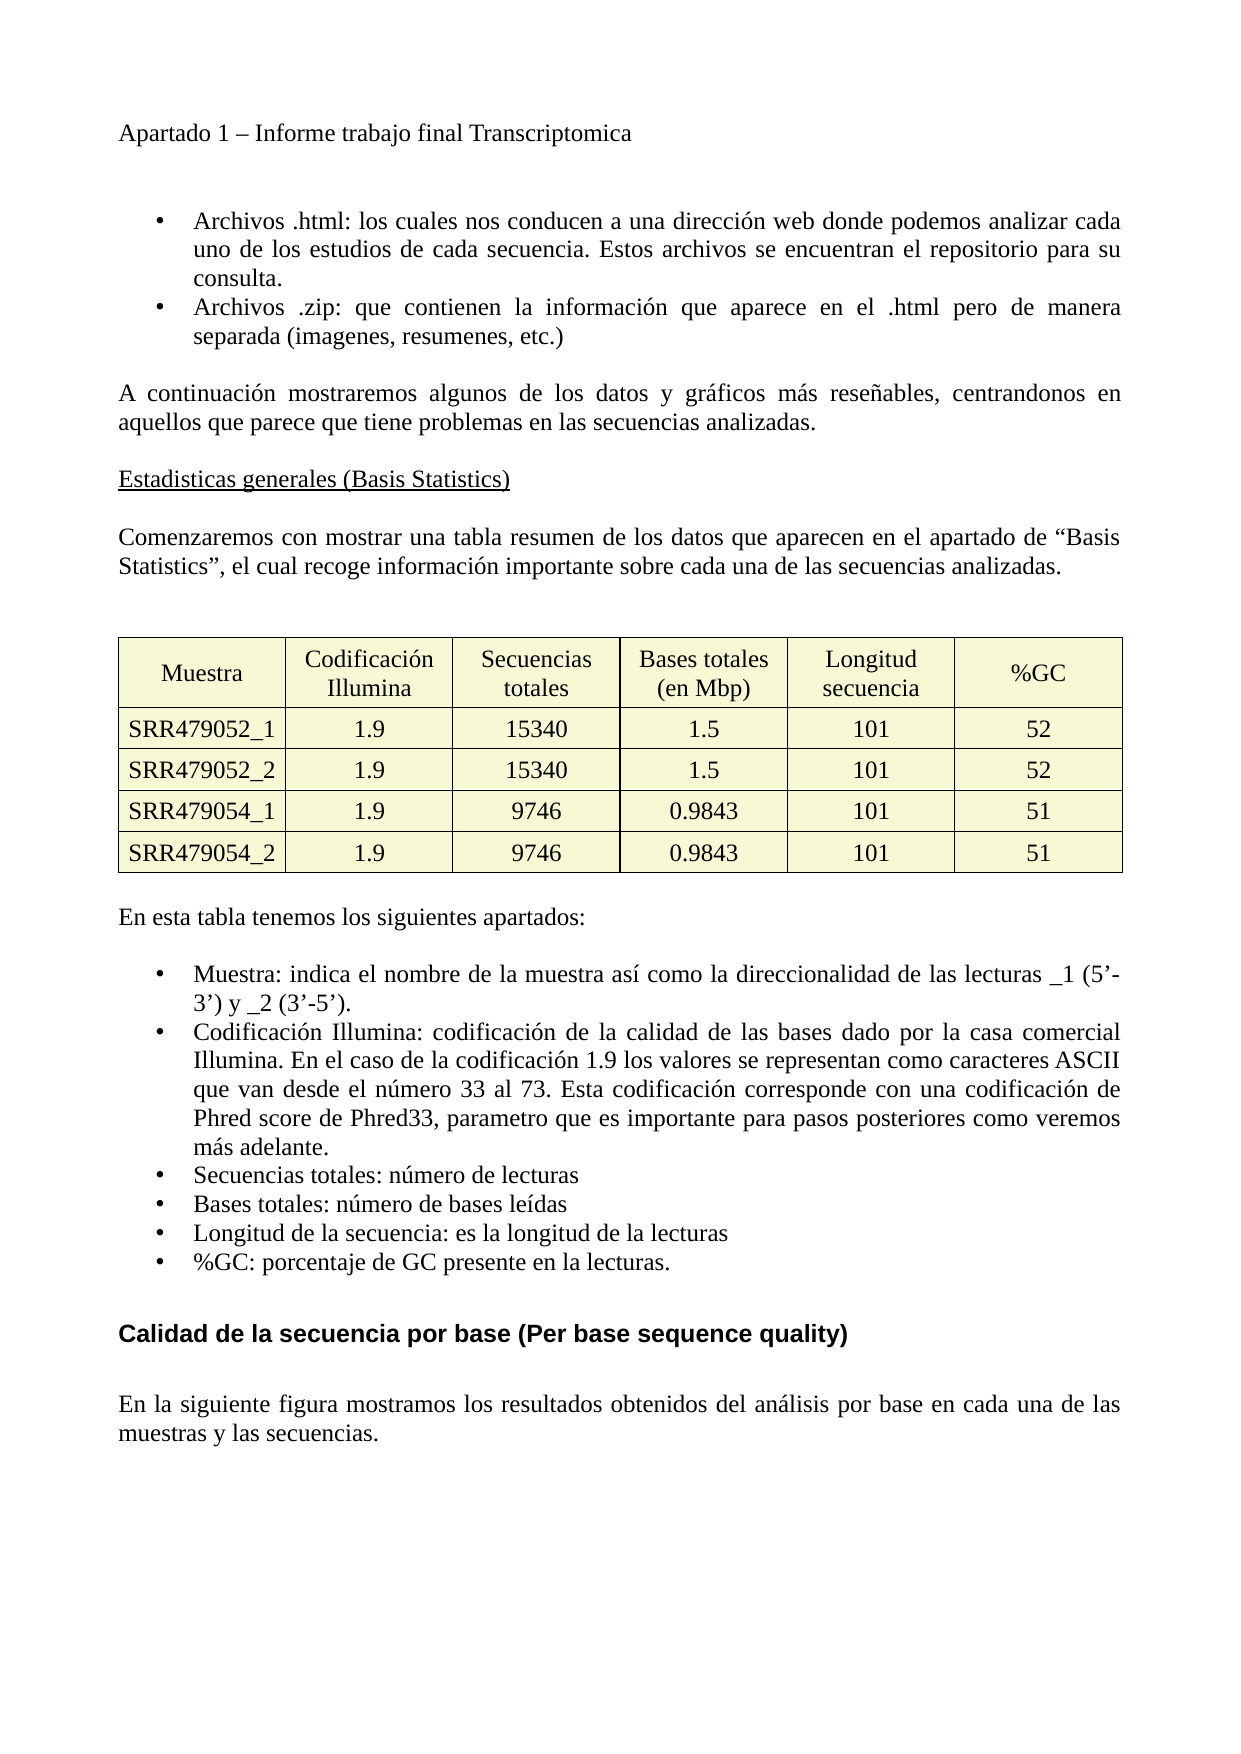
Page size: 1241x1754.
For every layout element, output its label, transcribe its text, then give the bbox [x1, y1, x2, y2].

list Bases totales: número de bases leídas [156, 1189, 1122, 1218]
list Archivos .html: los cuales nos conducen a una dirección web donde podemos analizar cada uno de los estudios de cada secuencia. Estos archivos se encuentran el repositorio para su consulta. [156, 206, 1122, 292]
text Estadisticas generales (Basis Statistics) [118, 464, 1122, 493]
text Comenzaremos con mostrar una tabla resumen de los datos que aparecen en el apartado de “Basis Statistics”, el cual recoge información importante sobre cada una de las secuencias analizadas. [118, 522, 1122, 579]
table_cell SRR479054_1 [119, 791, 285, 831]
table_cell 51 [955, 791, 1122, 831]
list Muestra: indica el nombre de la muestra así como la direccionalidad de las lecturas _1 (5’-3’) y _2 (3’-5’). [156, 959, 1122, 1017]
table_cell 0.9843 [621, 832, 787, 872]
list Secuencias totales: número de lecturas [156, 1161, 1122, 1189]
text En la siguiente figura mostramos los resultados obtenidos del análisis por base en cada una de las muestras y las secuencias. [118, 1389, 1122, 1446]
table_cell 15340 [453, 749, 619, 789]
table_cell 0.9843 [621, 791, 787, 831]
table_cell 1.9 [286, 791, 452, 831]
table_cell 101 [788, 791, 954, 831]
table_cell SRR479054_2 [119, 832, 285, 872]
table_cell 101 [788, 832, 954, 872]
table_cell 52 [955, 749, 1122, 789]
table_cell SRR479052_1 [119, 708, 285, 748]
table_header Longitud secuencia [788, 638, 954, 707]
table_cell 51 [955, 832, 1122, 872]
table_header Bases totales (en Mbp) [621, 638, 787, 707]
table_cell 101 [788, 708, 954, 748]
list Longitud de la secuencia: es la longitud de la lecturas [156, 1218, 1122, 1247]
table_cell 9746 [453, 791, 619, 831]
table_cell 52 [955, 708, 1122, 748]
text A continuación mostraremos algunos de los datos y gráficos más reseñables, centrandonos en aquellos que parece que tiene problemas en las secuencias analizadas. [118, 378, 1122, 436]
table_header %GC [955, 638, 1122, 707]
table_cell SRR479052_2 [119, 749, 285, 789]
table_cell 1.9 [286, 708, 452, 748]
list Codificación Illumina: codificación de la calidad de las bases dado por la casa comercial Illumina. En el caso de la codificación 1.9 los valores se representan como caracteres ASCII que van desde el número 33 al 73. Esta codificación corresponde con una codificación de Phred score de Phred33, parametro que es importante para pasos posteriores como veremos más adelante. [156, 1017, 1122, 1161]
list Archivos .zip: que contienen la información que aparece en el .html pero de manera separada (imagenes, resumenes, etc.) [156, 292, 1122, 349]
subtitle Calidad de la secuencia por base (Per base sequence quality) [118, 1319, 1122, 1348]
table_header Secuencias totales [453, 638, 619, 707]
table_header Muestra [119, 638, 285, 707]
list %GC: porcentaje de GC presente en la lecturas. [156, 1247, 1122, 1276]
table_cell 1.9 [286, 749, 452, 789]
table_cell 15340 [453, 708, 619, 748]
text En esta tabla tenemos los siguientes apartados: [118, 902, 1122, 931]
table_cell 9746 [453, 832, 619, 872]
table_cell 1.5 [621, 708, 787, 748]
table_cell 1.9 [286, 832, 452, 872]
table_cell 1.5 [621, 749, 787, 789]
table_header Codificación Illumina [286, 638, 452, 707]
table_cell 101 [788, 749, 954, 789]
